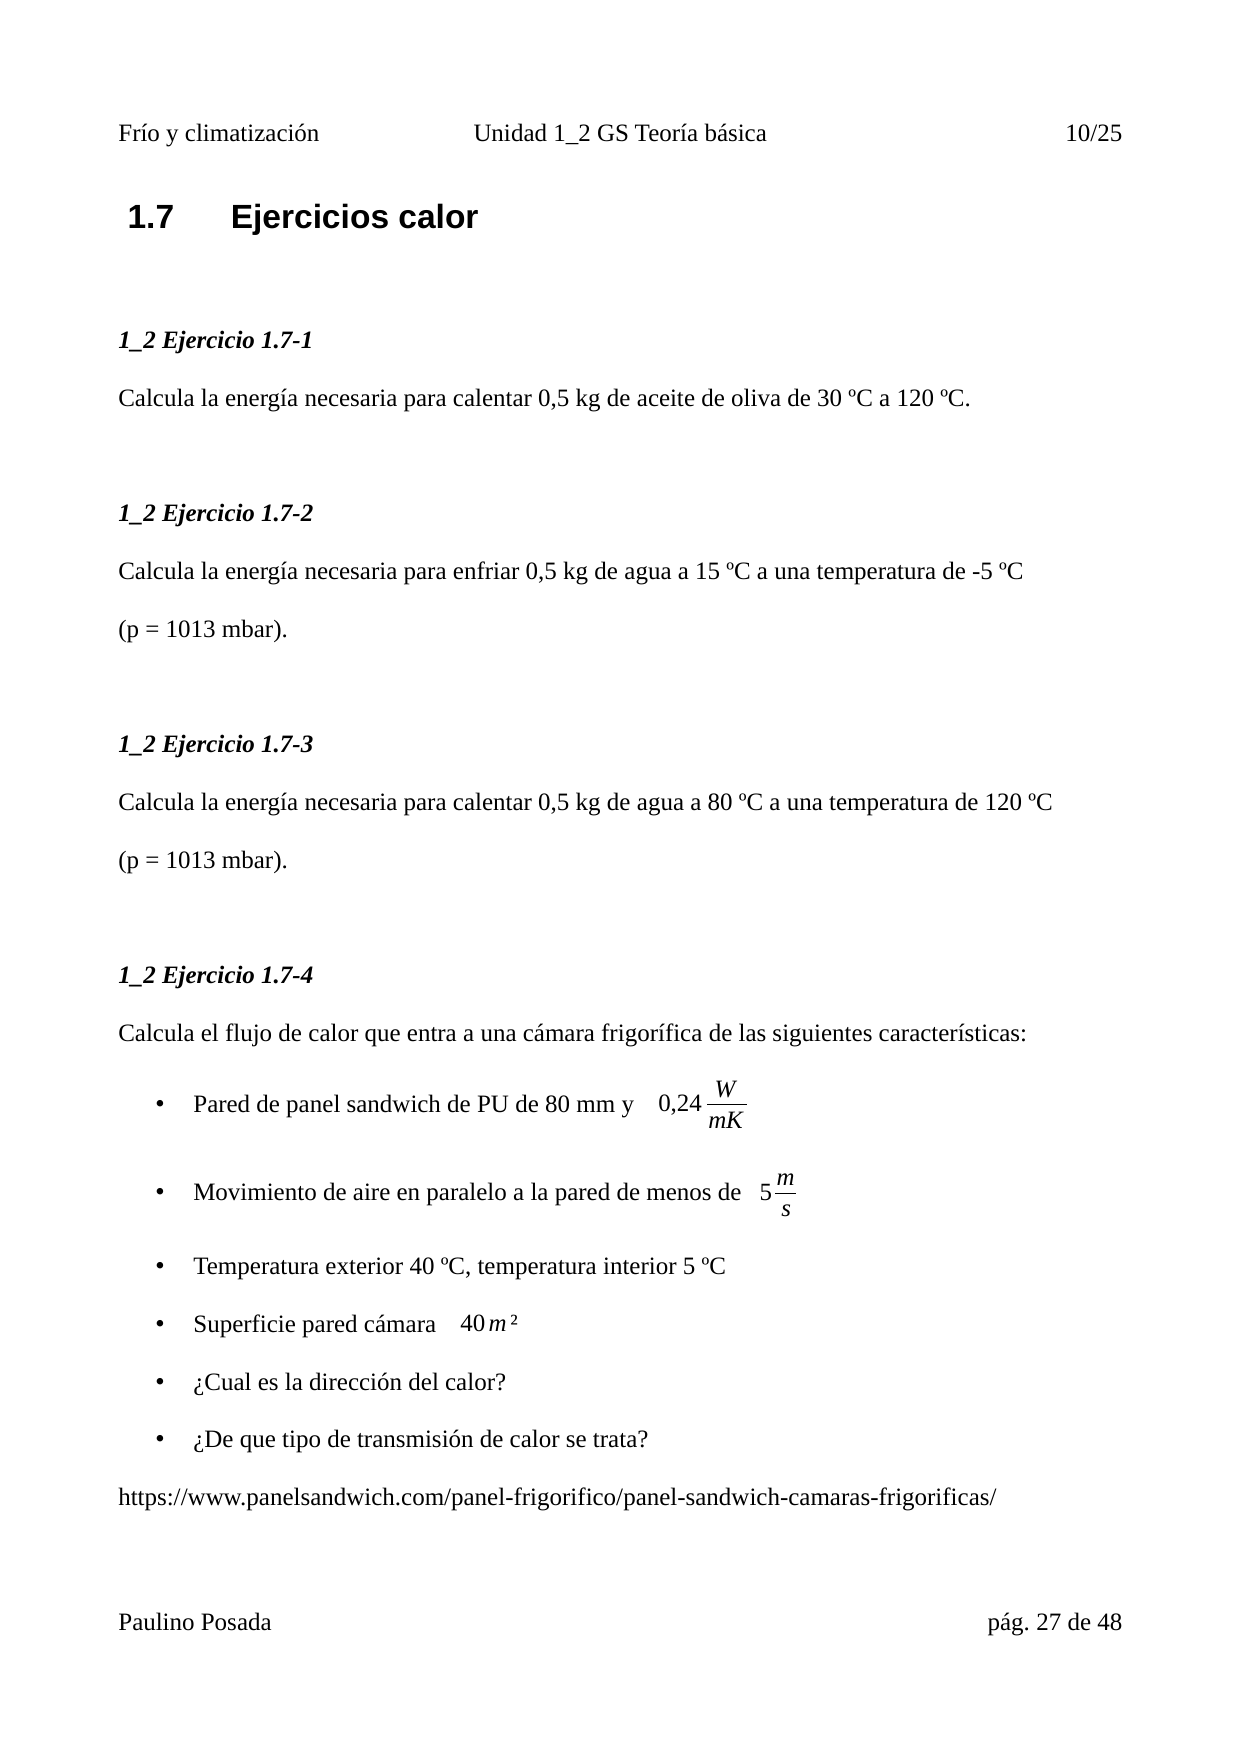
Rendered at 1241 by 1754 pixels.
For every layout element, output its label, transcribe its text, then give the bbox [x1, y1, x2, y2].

subtitle Ejercicios calor [118, 197, 1122, 236]
list Pared de panel sandwich de PU de 80 mm y [156, 1076, 1122, 1134]
text (p = 1013 mbar). [118, 614, 1122, 643]
text https://www.panelsandwich.com/panel-frigorifico/panel-sandwich-camaras-frigorificas/ [118, 1482, 1122, 1511]
text Calcula la energía necesaria para calentar 0,5 kg de aceite de oliva de 30 ºC a 120 ºC. [118, 383, 1122, 412]
list Superficie pared cámara [156, 1309, 1122, 1338]
text 1_2 Ejercicio 1.7-1 [118, 325, 1122, 354]
text Calcula la energía necesaria para enfriar 0,5 kg de agua a 15 ºC a una temperatura de -5 ºC [118, 556, 1122, 585]
list Movimiento de aire en paralelo a la pared de menos de [156, 1163, 1122, 1222]
text Calcula la energía necesaria para calentar 0,5 kg de agua a 80 ºC a una temperatura de 120 ºC [118, 787, 1122, 816]
list ¿De que tipo de transmisión de calor se trata? [156, 1424, 1122, 1453]
list Temperatura exterior 40 ºC, temperatura interior 5 ºC [156, 1251, 1122, 1280]
text Calcula el flujo de calor que entra a una cámara frigorífica de las siguientes características: [118, 1018, 1122, 1047]
list ¿Cual es la dirección del calor? [156, 1367, 1122, 1396]
text 1_2 Ejercicio 1.7-4 [118, 960, 1122, 989]
text 1_2 Ejercicio 1.7-3 [118, 729, 1122, 758]
text (p = 1013 mbar). [118, 845, 1122, 873]
text 1_2 Ejercicio 1.7-2 [118, 498, 1122, 527]
